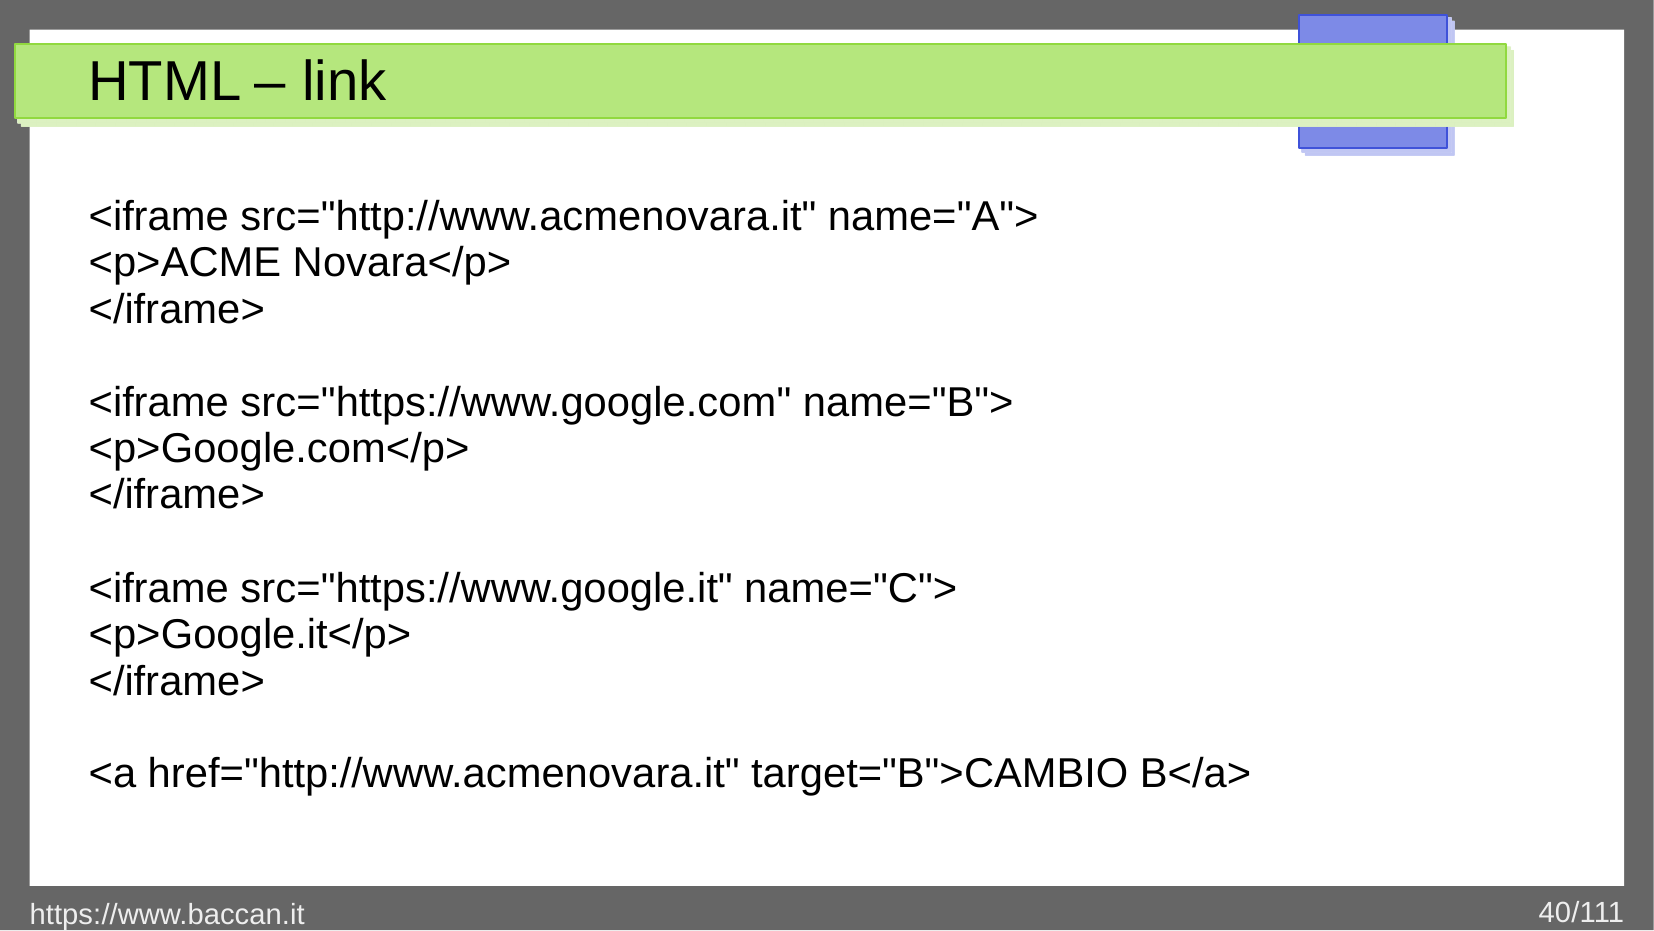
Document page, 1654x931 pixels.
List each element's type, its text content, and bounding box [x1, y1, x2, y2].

title HTML – link [88, 44, 1506, 119]
text_box <iframe src="http://www.acmenovara.it" name="A"> <p>ACME Novara</p> </iframe> <iframe src="https://www.google.com" name="B"> <p>Google.com</p> </iframe> <iframe src="https://www.google.it" name="C"> <p>Google.it</p> </iframe> <a href="http://www.acmenovara.it" target="B">CAMBIO B</a> [88, 169, 1565, 820]
